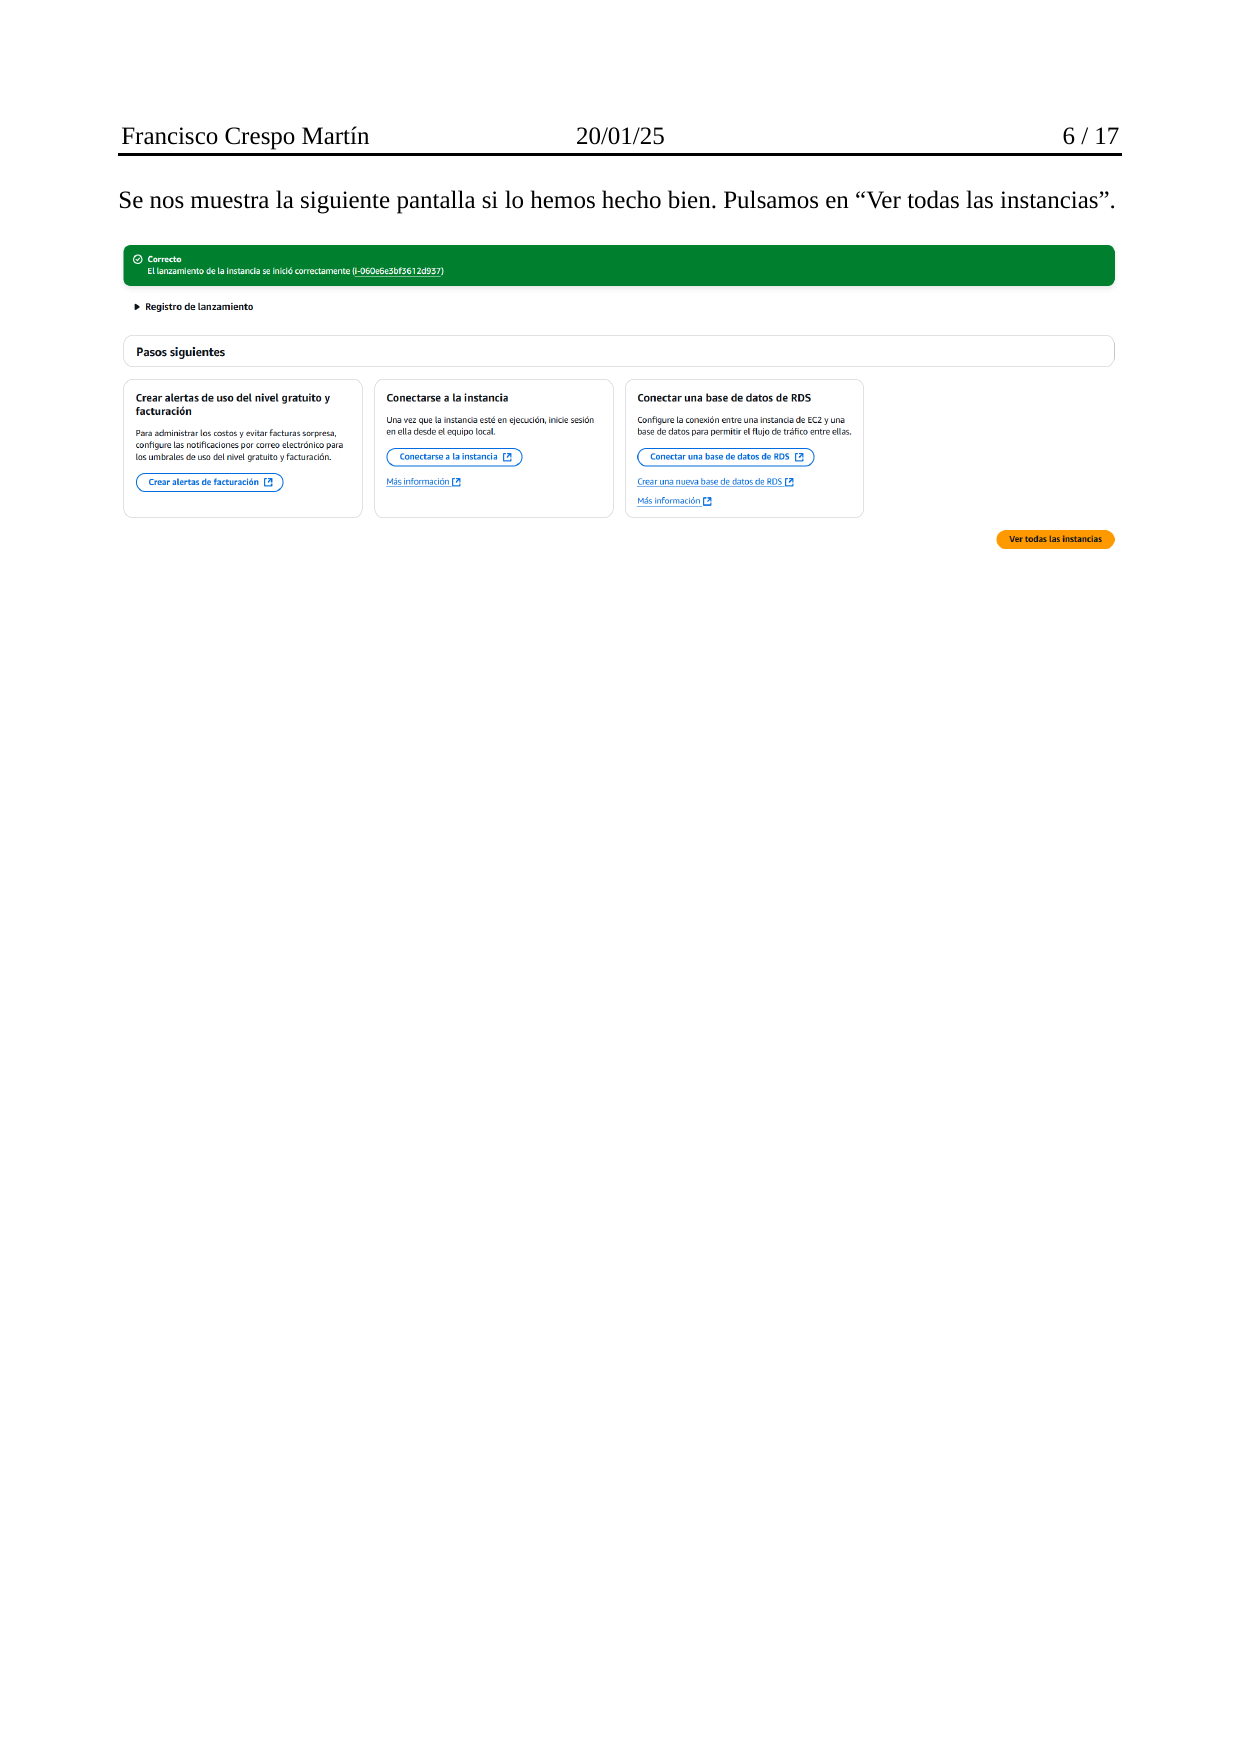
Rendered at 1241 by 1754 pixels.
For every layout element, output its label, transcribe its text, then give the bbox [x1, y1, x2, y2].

picture [118, 232, 1123, 589]
text Se nos muestra la siguiente pantalla si lo hemos hecho bien. Pulsamos en “Ver todas las instancias”. [118, 185, 1122, 214]
